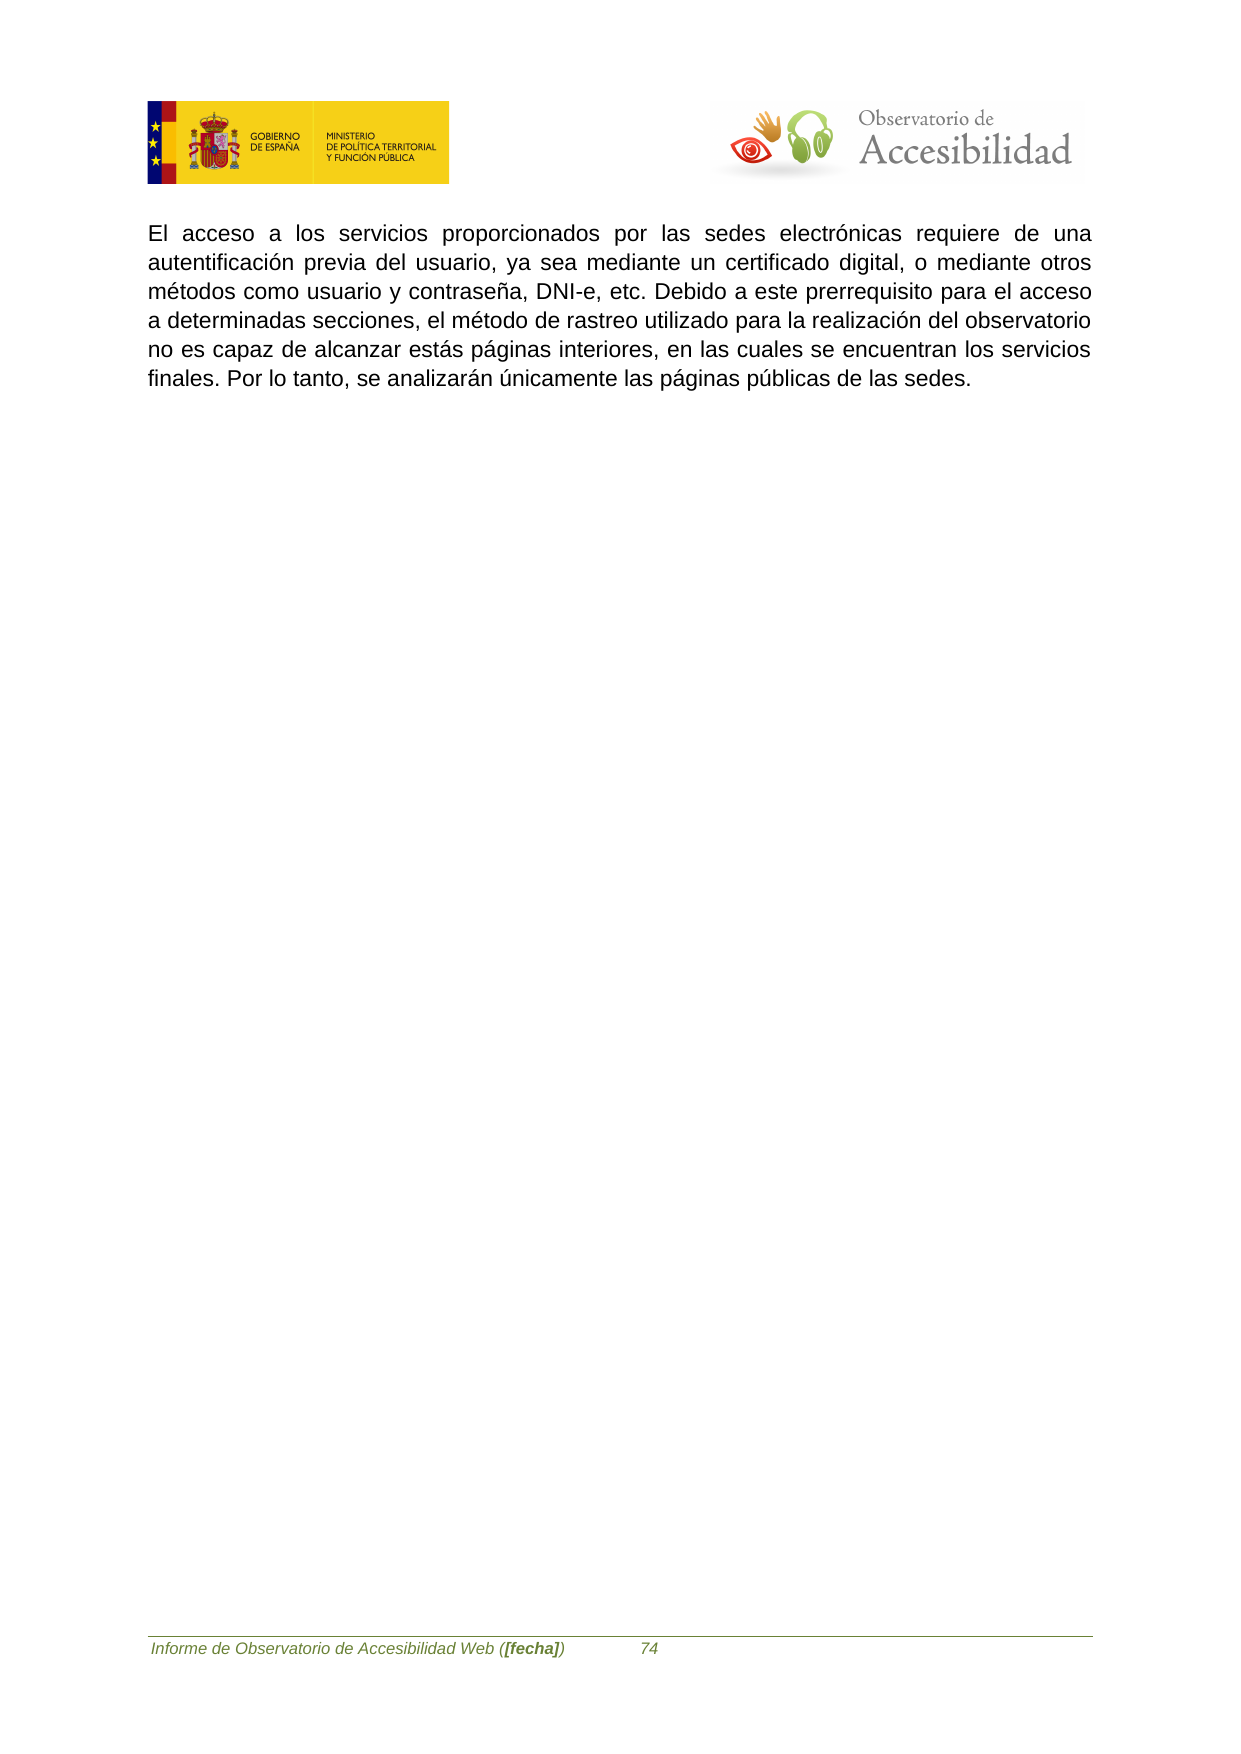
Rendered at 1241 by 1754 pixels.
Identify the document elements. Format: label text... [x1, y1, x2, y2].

picture [710, 101, 1086, 184]
picture [147, 101, 450, 184]
text El acceso a los servicios proporcionados por las sedes electrónicas requiere de una autentificación previa del usuario, ya sea mediante un certificado digital, o mediante otros métodos como usuario y contraseña, DNI-e, etc. Debido a este prerrequisito para el acceso a determinadas secciones, el método de rastreo utilizado para la realización del observatorio no es capaz de alcanzar estás páginas interiores, en las cuales se encuentran los servicios finales. Por lo tanto, se analizarán únicamente las páginas públicas de las sedes. [148, 220, 1092, 391]
